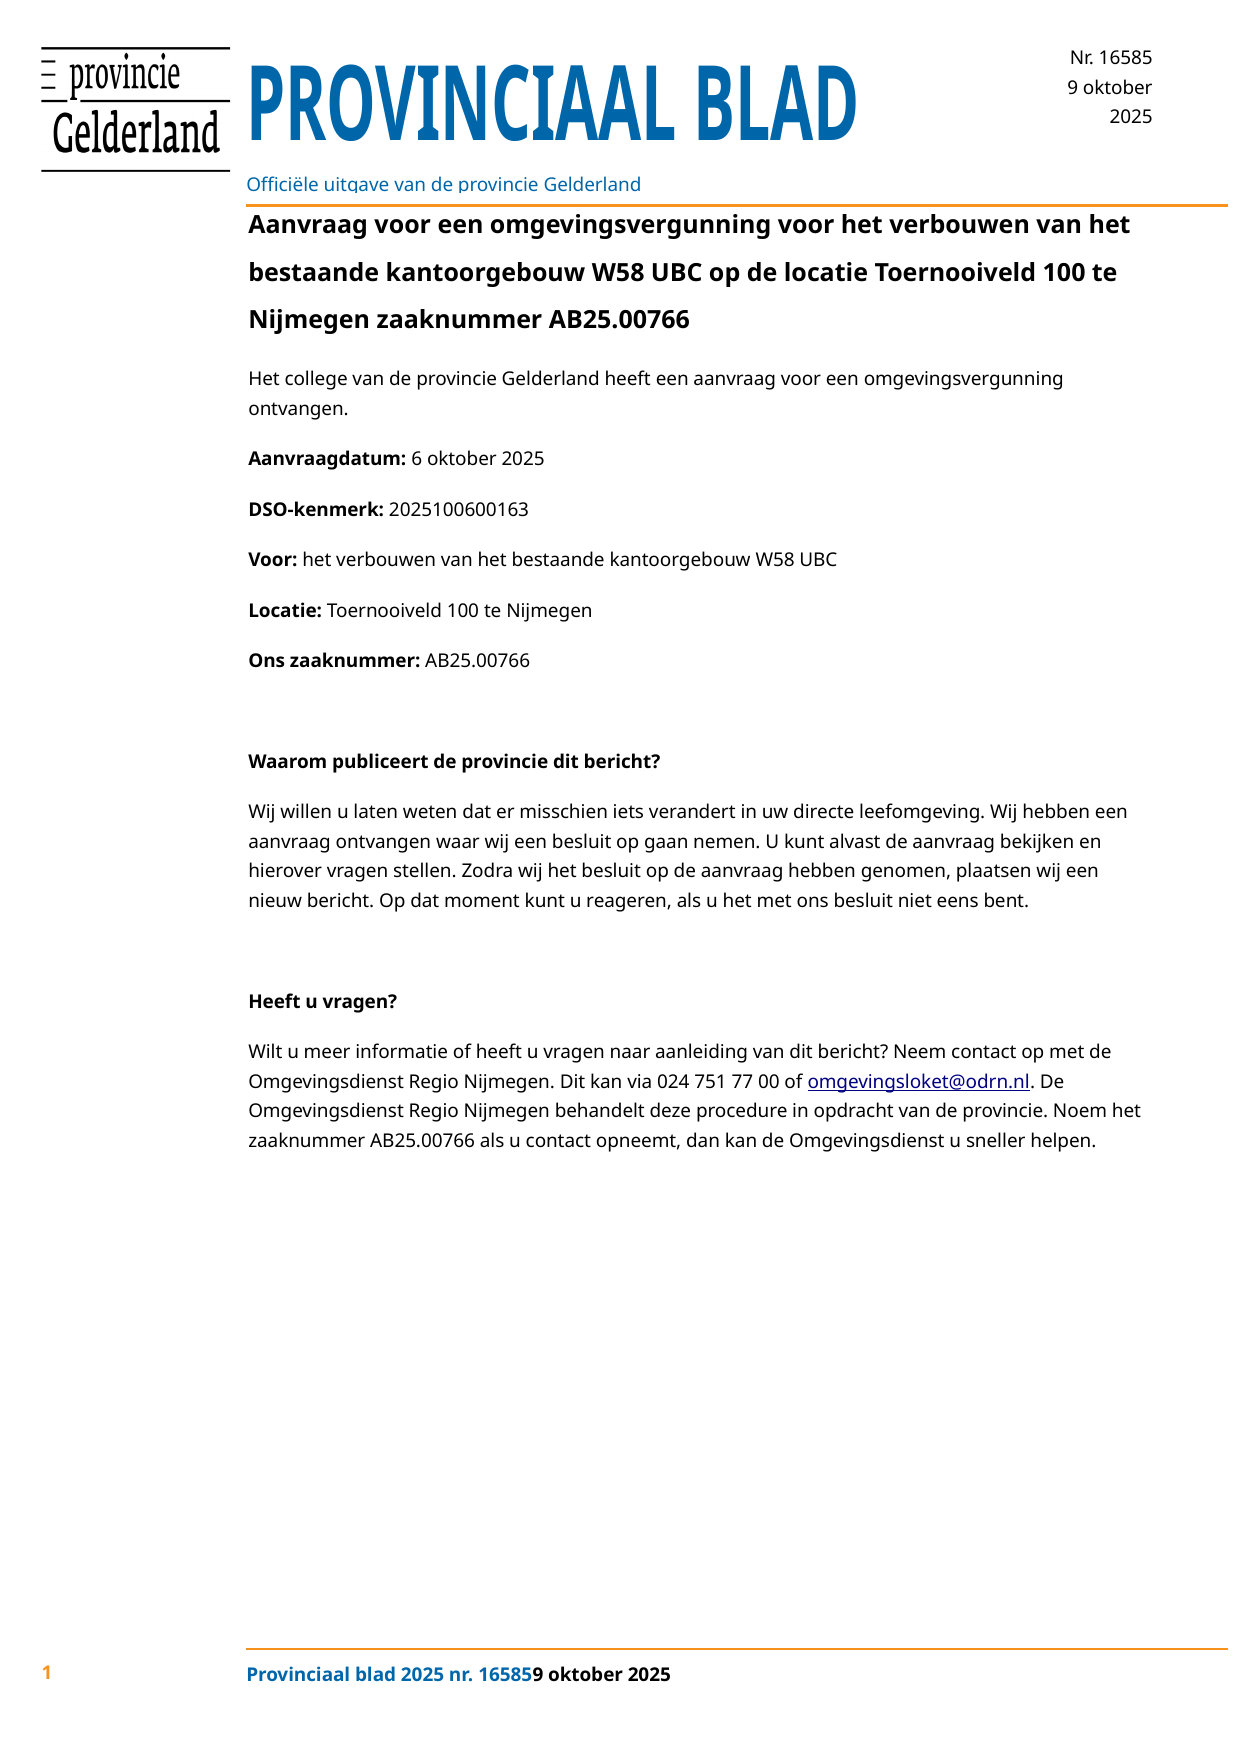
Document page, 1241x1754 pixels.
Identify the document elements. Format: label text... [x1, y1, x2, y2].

text Voor: het verbouwen van het bestaande kantoorgebouw W58 UBC [248, 546, 1152, 572]
picture [41, 47, 231, 172]
text Wij willen u laten weten dat er misschien iets verandert in uw directe leefomgeving. Wij hebben een aanvraag ontvangen waar wij een besluit op gaan nemen. U kunt alvast de aanvraag bekijken en hierover vragen stellen. Zodra wij het besluit op de aanvraag hebben genomen, plaatsen wij een nieuw bericht. Op dat moment kunt u reageren, als u het met ons besluit niet eens bent. [248, 798, 1152, 913]
text Aanvraag voor een omgevingsvergunning voor het verbouwen van het bestaande kantoorgebouw W58 UBC op de locatie Toernooiveld 100 te Nijmegen zaaknummer AB25.00766 [248, 207, 1152, 336]
text Wilt u meer informatie of heeft u vragen naar aanleiding van dit bericht? Neem contact op met de Omgevingsdienst Regio Nijmegen. Dit kan via 024 751 77 00 of omgevingsloket@odrn.nl. De Omgevingsdienst Regio Nijmegen behandelt deze procedure in opdracht van de provincie. Noem het zaaknummer AB25.00766 als u contact opneemt, dan kan de Omgevingsdienst u sneller helpen. [248, 1038, 1152, 1153]
text Ons zaaknummer: AB25.00766 [248, 647, 1152, 673]
text DSO-kenmerk: 2025100600163 [248, 496, 1152, 522]
text Locatie: Toernooiveld 100 te Nijmegen [248, 597, 1152, 622]
text Aanvraagdatum: 6 oktober 2025 [248, 446, 1152, 471]
text Waarom publiceert de provincie dit bericht? [248, 748, 1152, 774]
text Het college van de provincie Gelderland heeft een aanvraag voor een omgevingsvergunning ontvangen. [248, 366, 1152, 421]
text Heeft u vragen? [248, 988, 1152, 1014]
